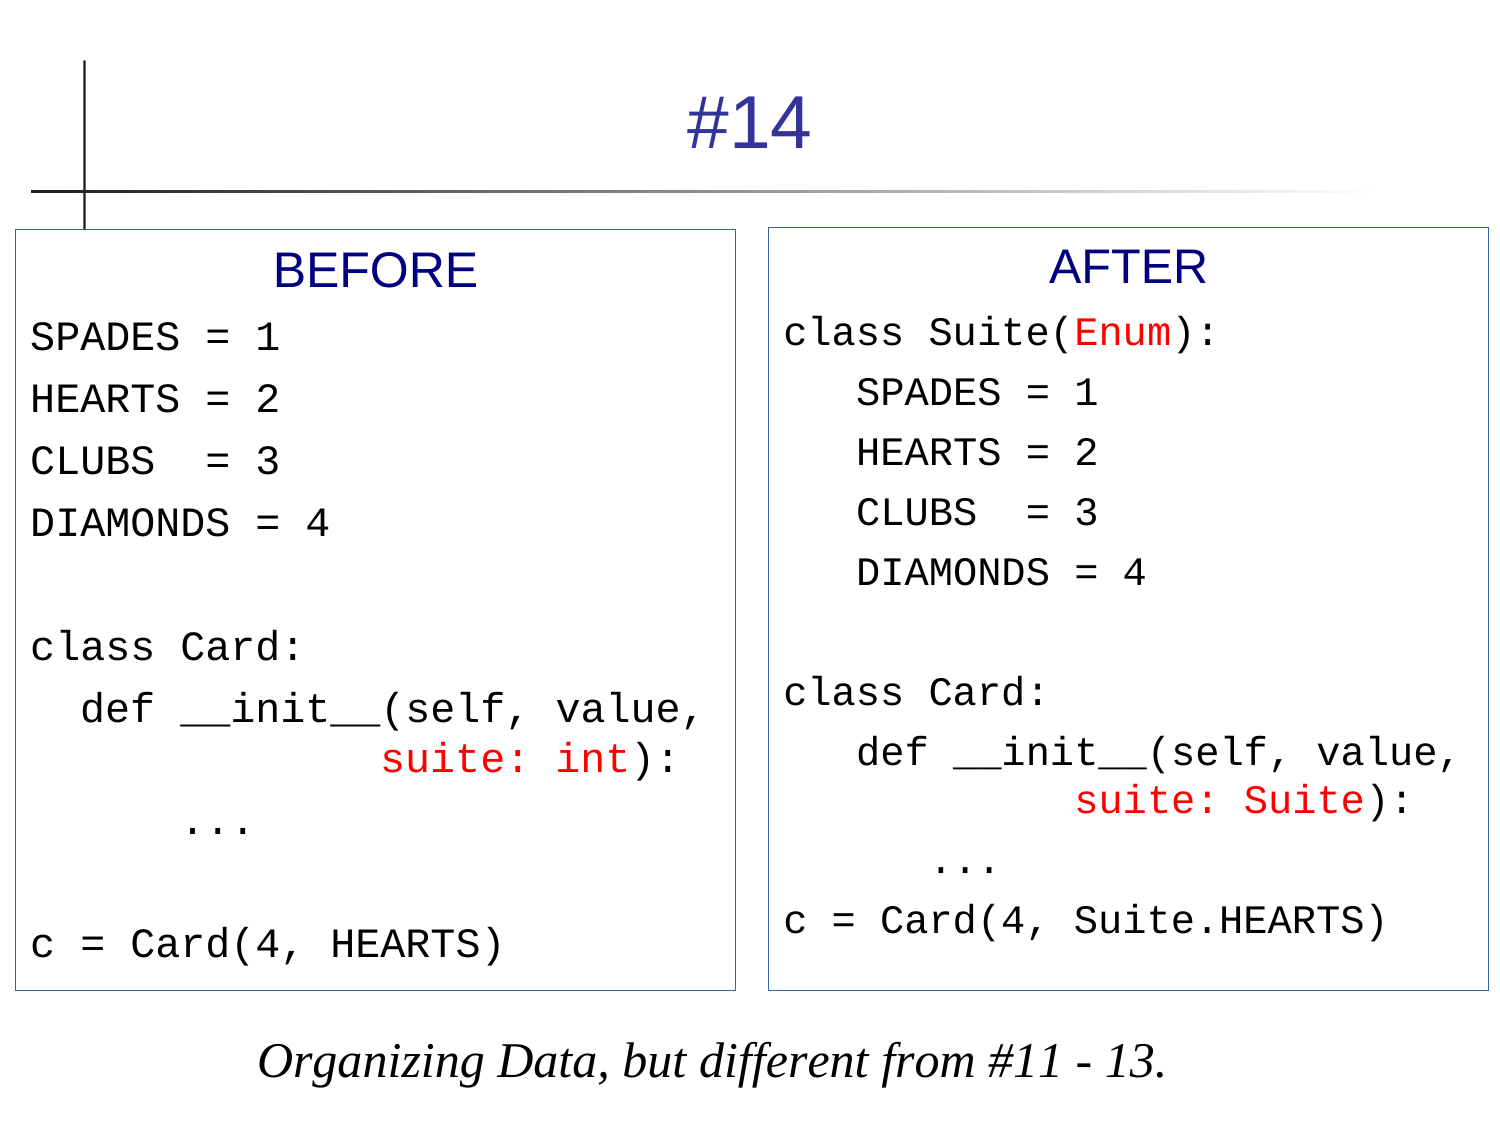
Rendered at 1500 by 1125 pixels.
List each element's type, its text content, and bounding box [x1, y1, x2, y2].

list BEFORE SPADES = 1 HEARTS = 2 CLUBS = 3 DIAMONDS = 4 class Card: def __init__(self, value, suite: int): ... c = Card(4, HEARTS) [15, 229, 736, 991]
list AFTER class Suite(Enum): SPADES = 1 HEARTS = 2 CLUBS = 3 DIAMONDS = 4 class Card: def __init__(self, value, suite: Suite): ... c = Card(4, Suite.HEARTS) [768, 227, 1489, 991]
title #14 [50, 37, 1450, 201]
text_box Organizing Data, but different from #11 - 13. [30, 1020, 1396, 1105]
